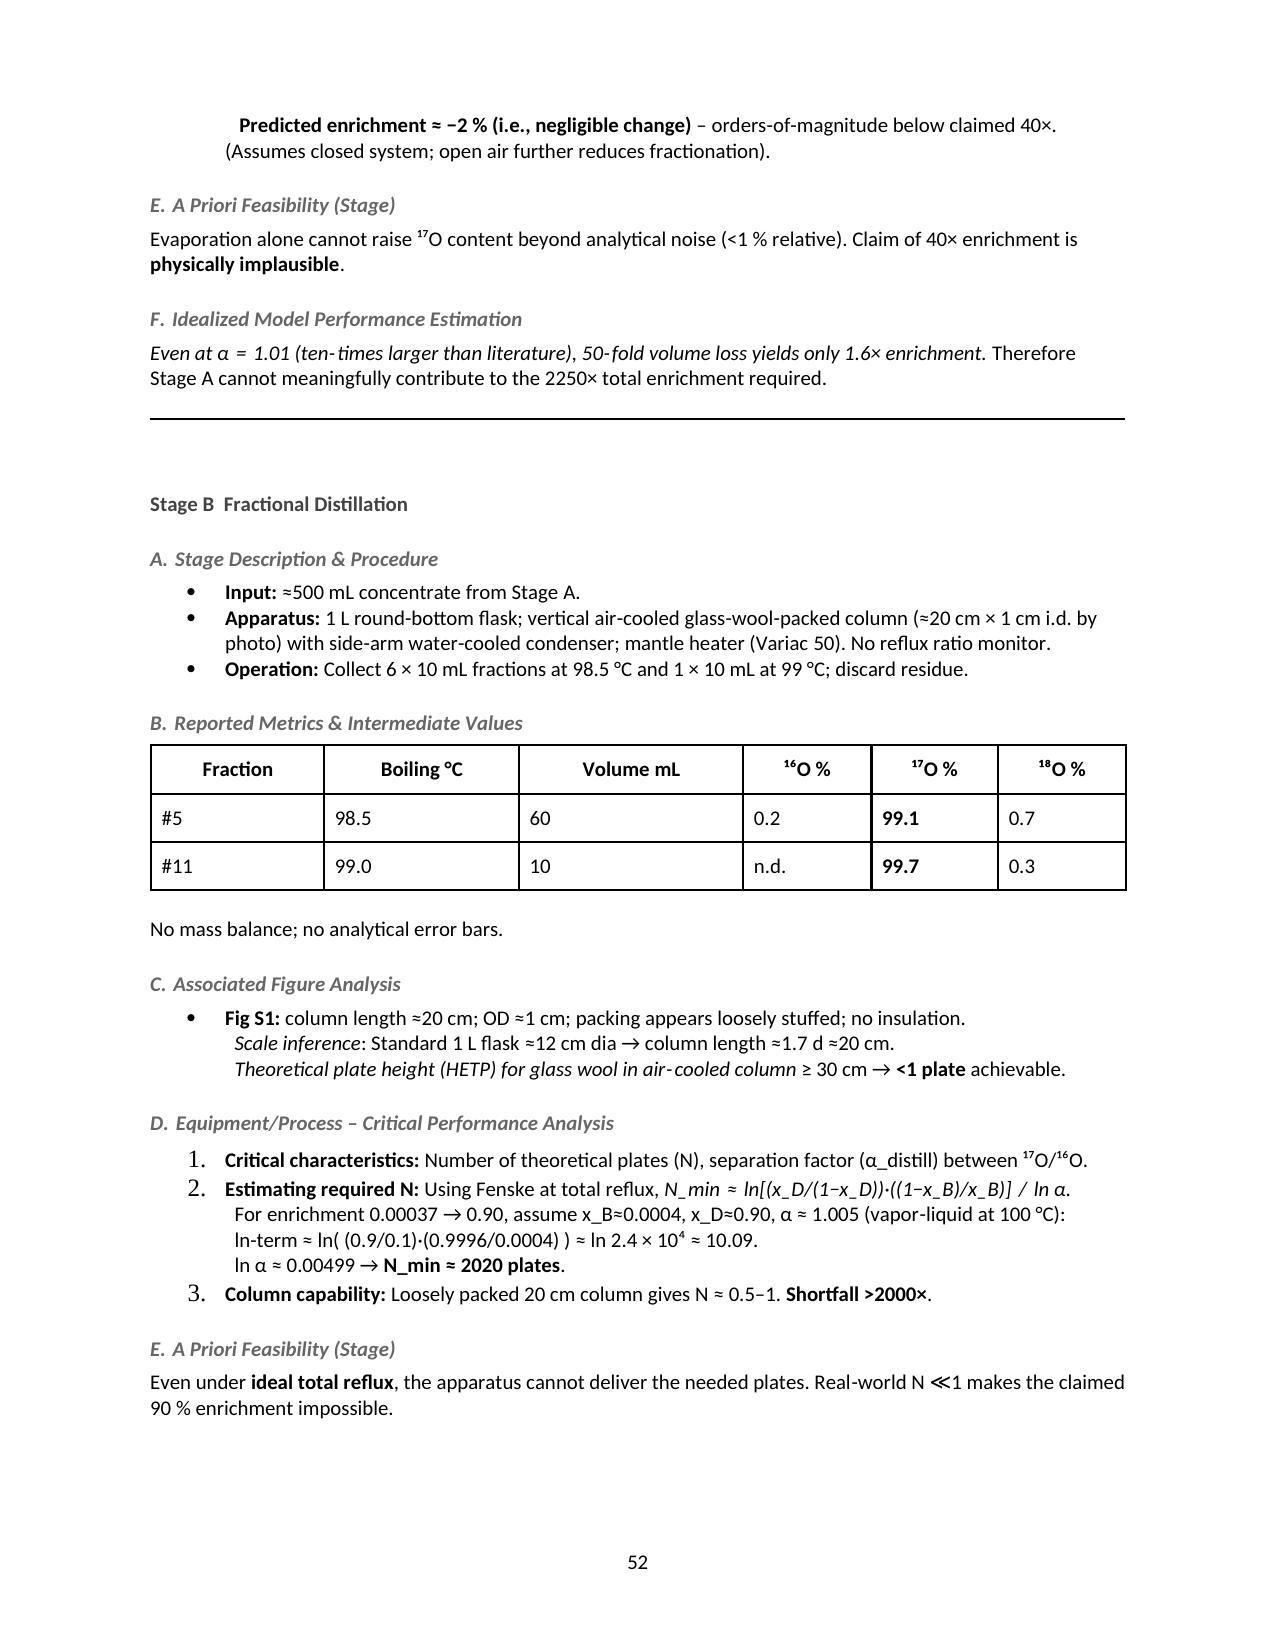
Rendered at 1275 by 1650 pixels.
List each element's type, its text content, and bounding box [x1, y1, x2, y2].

subtitle B. Reported Metrics & Intermediate Values [150, 710, 1125, 736]
table_header ¹⁶O % [744, 746, 870, 792]
table_cell 98.5 [325, 795, 518, 841]
table_cell #11 [152, 843, 323, 889]
subtitle Stage B Fractional Distillation [150, 491, 1125, 517]
table_header ¹⁸O % [999, 746, 1125, 792]
list Critical characteristics: Number of theoretical plates (N), separation factor (α_distill) between ¹⁷O/¹⁶O. [187, 1144, 1125, 1173]
subtitle A. Stage Description & Procedure [150, 546, 1125, 571]
table_cell 99.7 [873, 843, 997, 889]
table_header Fraction [152, 746, 323, 792]
list Estimating required N: Using Fenske at total reflux, N_min ≈ ln[(x_D/(1−x_D))·((1−x_B)/x_B)] / ln α. For enrichment 0.00037 → 0.90, assume x_B≈0.0004, x_D≈0.90, α ≈ 1.005 (vapor‑liquid at 100 °C): ln‑term ≈ ln( (0.9/0.1)·(0.9996/0.0004) ) ≈ ln 2.4 × 10⁴ ≈ 10.09. ln α ≈ 0.00499 → N_min ≈ 2020 plates. [187, 1173, 1125, 1278]
list Input: ≈500 mL concentrate from Stage A. [187, 579, 1125, 605]
table_cell 60 [520, 795, 742, 841]
subtitle D. Equipment/Process – Critical Performance Analysis [150, 1110, 1125, 1136]
table_header Boiling °C [325, 746, 518, 792]
text Even at α = 1.01 (ten‑times larger than literature), 50‑fold volume loss yields only 1.6× enrichment. Therefore Stage A cannot meaningfully contribute to the 2250× total enrichment required. [150, 340, 1125, 391]
list Column capability: Loosely packed 20 cm column gives N ≈ 0.5–1. Shortfall >2000×. [187, 1278, 1125, 1307]
subtitle E. A Priori Feasibility (Stage) [150, 192, 1125, 218]
table_cell 0.2 [744, 795, 870, 841]
table_cell 99.1 [873, 795, 997, 841]
table_header ¹⁷O % [873, 746, 997, 792]
text Evaporation alone cannot raise ¹⁷O content beyond analytical noise (<1 % relative). Claim of 40× enrichment is physically implausible. [150, 226, 1125, 277]
table_cell 0.7 [999, 795, 1125, 841]
table_cell #5 [152, 795, 323, 841]
subtitle E. A Priori Feasibility (Stage) [150, 1336, 1125, 1361]
table_cell 0.3 [999, 843, 1125, 889]
table_cell 99.0 [325, 843, 518, 889]
list Predicted enrichment ≈ −2 % (i.e., negligible change) – orders‑of‑magnitude below claimed 40×. (Assumes closed system; open air further reduces fractionation). [187, 112, 1125, 163]
table_header Volume mL [520, 746, 742, 792]
subtitle C. Associated Figure Analysis [150, 971, 1125, 997]
list Apparatus: 1 L round‑bottom flask; vertical air‑cooled glass‑wool‑packed column (≈20 cm × 1 cm i.d. by photo) with side‑arm water‑cooled condenser; mantle heater (Variac 50). No reflux ratio monitor. [187, 605, 1125, 656]
list Fig S1: column length ≈20 cm; OD ≈1 cm; packing appears loosely stuffed; no insulation. Scale inference: Standard 1 L flask ≈12 cm dia → column length ≈1.7 d ≈20 cm. Theoretical plate height (HETP) for glass wool in air‑cooled column ≥ 30 cm → <1 plate achievable. [187, 1005, 1125, 1081]
table_cell 10 [520, 843, 742, 889]
table_cell n.d. [744, 843, 870, 889]
text No mass balance; no analytical error bars. [150, 917, 1125, 942]
list Operation: Collect 6 × 10 mL fractions at 98.5 °C and 1 × 10 mL at 99 °C; discard residue. [187, 656, 1125, 681]
text Even under ideal total reflux, the apparatus cannot deliver the needed plates. Real‑world N ≪1 makes the claimed 90 % enrichment impossible. [150, 1369, 1125, 1420]
subtitle F. Idealized Model Performance Estimation [150, 306, 1125, 332]
